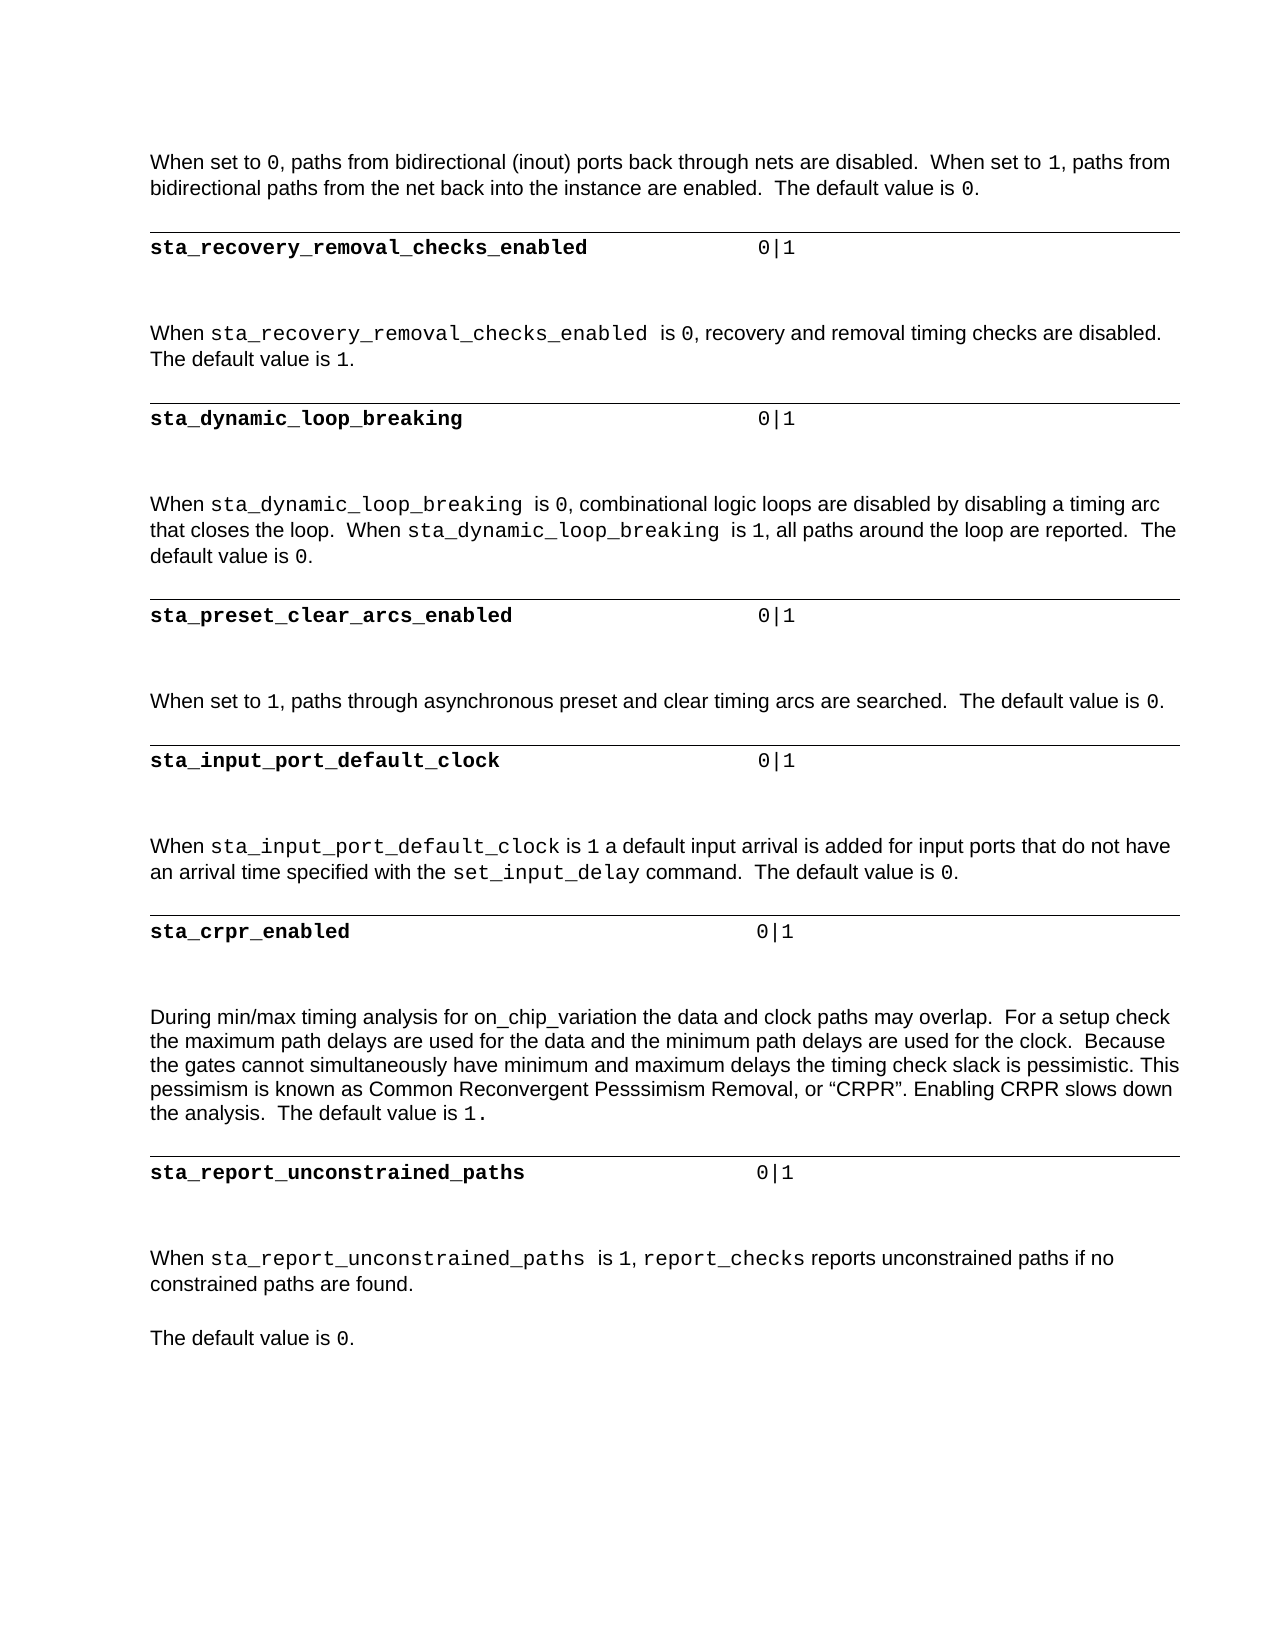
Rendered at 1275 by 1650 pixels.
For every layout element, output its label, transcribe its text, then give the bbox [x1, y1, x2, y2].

table_header 0|1 [758, 746, 1180, 804]
table_header 0|1 [756, 916, 1180, 975]
table_header sta_recovery_removal_checks_enabled [150, 233, 758, 291]
text During min/max timing analysis for on_chip_variation the data and clock paths may overlap. For a setup check the maximum path delays are used for the data and the minimum path delays are used for the clock. Because the gates cannot simultaneously have minimum and maximum delays the timing check slack is pessimistic. This pessimism is known as Common Reconvergent Pesssimism Removal, or “CRPR”. Enabling CRPR slows down the analysis. The default value is 1. [150, 1005, 1180, 1126]
text When sta_recovery_removal_checks_enabled is 0, recovery and removal timing checks are disabled. The default value is 1. [150, 321, 1180, 373]
text The default value is 0. [150, 1325, 1180, 1351]
table_header 0|1 [756, 1157, 1180, 1216]
table_header sta_crpr_enabled [150, 916, 756, 975]
table_header 0|1 [758, 404, 1180, 462]
table_header sta_preset_clear_arcs_enabled [150, 600, 758, 659]
text When set to 1, paths through asynchronous preset and clear timing arcs are searched. The default value is 0. [150, 689, 1180, 714]
text When set to 0, paths from bidirectional (inout) ports back through nets are disabled. When set to 1, paths from bidirectional paths from the net back into the instance are enabled. The default value is 0. [150, 150, 1180, 202]
text When sta_report_unconstrained_paths is 1, report_checks reports unconstrained paths if no constrained paths are found. [150, 1246, 1180, 1295]
table_header sta_report_unconstrained_paths [150, 1157, 756, 1216]
table_header sta_dynamic_loop_breaking [150, 404, 758, 462]
text When sta_input_port_default_clock is 1 a default input arrival is added for input ports that do not have an arrival time specified with the set_input_delay command. The default value is 0. [150, 834, 1180, 885]
table_header 0|1 [758, 233, 1180, 291]
text When sta_dynamic_loop_breaking is 0, combinational logic loops are disabled by disabling a timing arc that closes the loop. When sta_dynamic_loop_breaking is 1, all paths around the loop are reported. The default value is 0. [150, 492, 1180, 569]
table_header sta_input_port_default_clock [150, 746, 758, 804]
table_header 0|1 [758, 600, 1180, 659]
